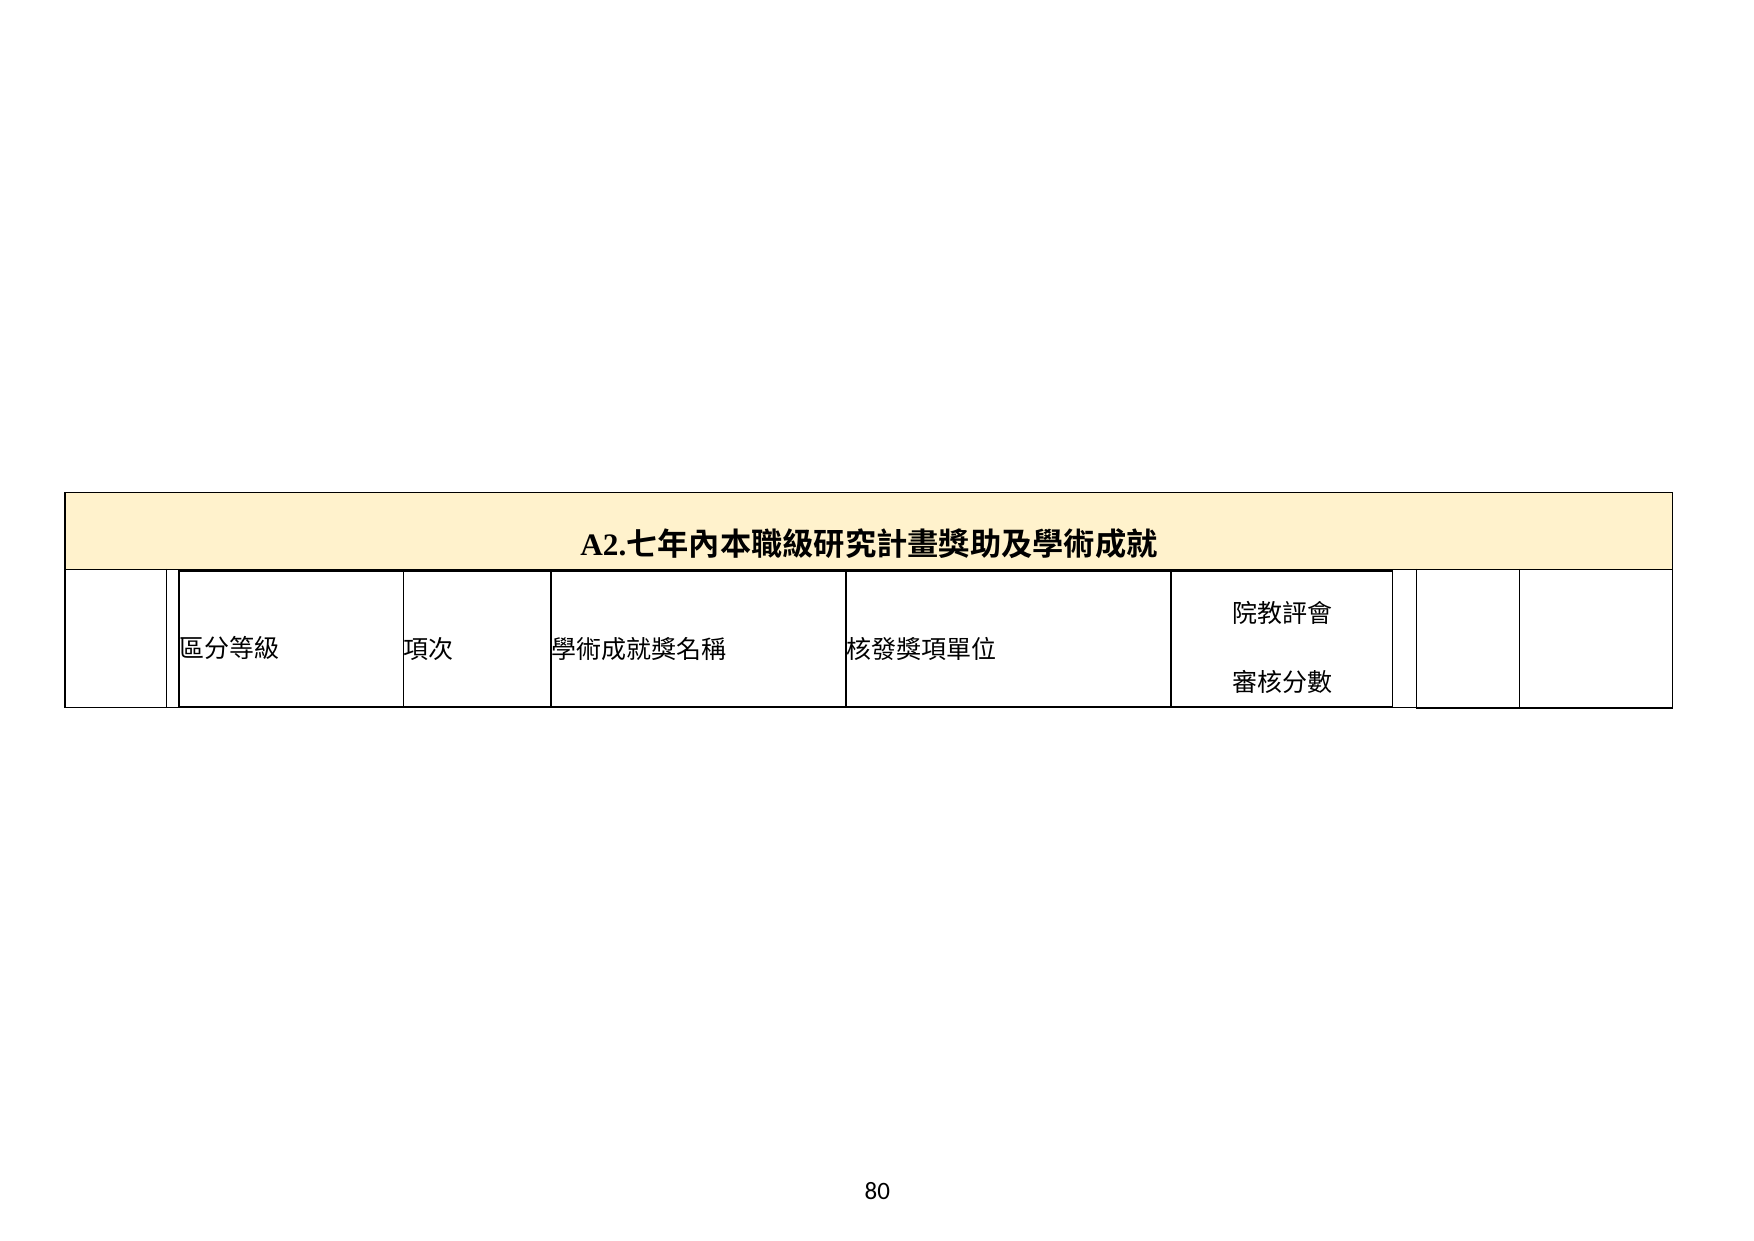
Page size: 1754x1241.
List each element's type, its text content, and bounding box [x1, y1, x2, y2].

table_header 院教評會審核分數 [1172, 572, 1392, 706]
table_header 項次 [404, 572, 550, 706]
table_header A2.七年內本職級研究計畫獎助及學術成就 [66, 493, 1672, 569]
table_cell [66, 570, 166, 707]
table_cell [1417, 570, 1519, 707]
table_header 區分等級 [180, 572, 403, 706]
table_header 核發獎項單位 [847, 572, 1170, 706]
table_header 學術成就獎名稱 [552, 572, 845, 706]
table_cell [1520, 570, 1672, 707]
